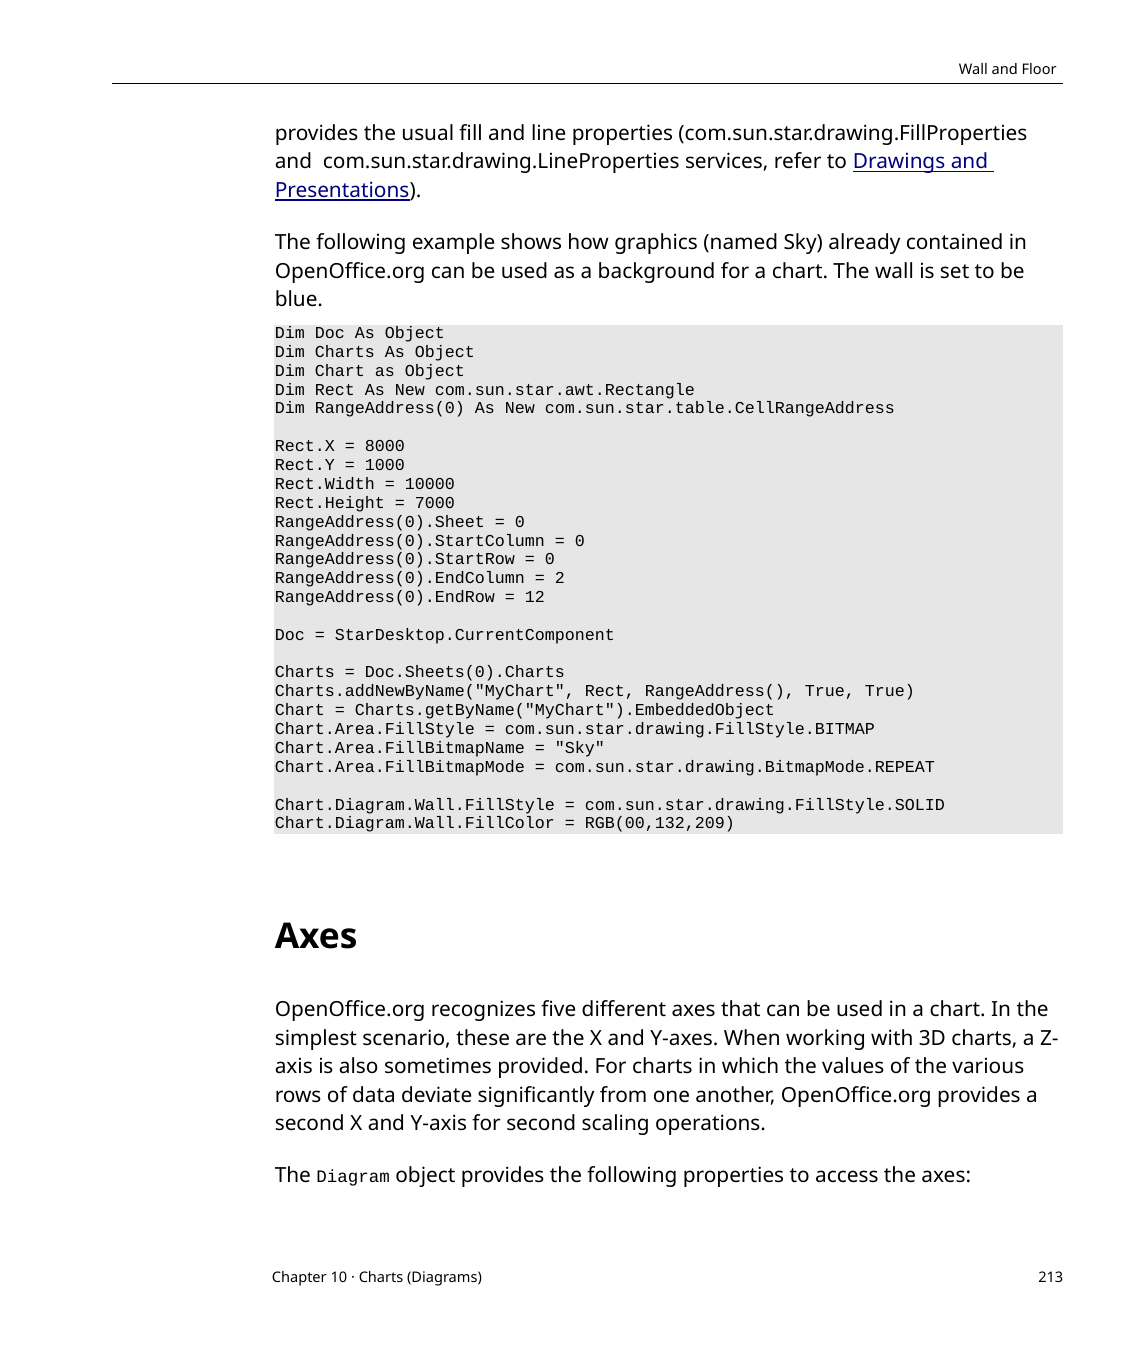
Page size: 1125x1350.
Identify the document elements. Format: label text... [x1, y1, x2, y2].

text provides the usual fill and line properties (com.sun.star.drawing.FillProperties and com.sun.star.drawing.LineProperties services, refer to Drawings and Presentations). [274, 118, 1063, 203]
text Dim Doc As Object Dim Charts As Object Dim Chart as Object Dim Rect As New com.sun.star.awt.Rectangle Dim RangeAddress(0) As New com.sun.star.table.CellRangeAddress Rect.X = 8000 Rect.Y = 1000 Rect.Width = 10000 Rect.Height = 7000 RangeAddress(0).Sheet = 0 RangeAddress(0).StartColumn = 0 RangeAddress(0).StartRow = 0 RangeAddress(0).EndColumn = 2 RangeAddress(0).EndRow = 12 Doc = StarDesktop.CurrentComponent Charts = Doc.Sheets(0).Charts Charts.addNewByName("MyChart", Rect, RangeAddress(), True, True) Chart = Charts.getByName("MyChart").EmbeddedObject Chart.Area.FillStyle = com.sun.star.drawing.FillStyle.BITMAP Chart.Area.FillBitmapName = "Sky" Chart.Area.FillBitmapMode = com.sun.star.drawing.BitmapMode.REPEAT Chart.Diagram.Wall.FillStyle = com.sun.star.drawing.FillStyle.SOLID Chart.Diagram.Wall.FillColor = RGB(00,132,209) [274, 325, 1063, 834]
text The Diagram object provides the following properties to access the axes: [274, 1161, 1063, 1189]
subtitle Axes [274, 911, 1063, 959]
text OpenOffice.org recognizes five different axes that can be used in a chart. In the simplest scenario, these are the X and Y-axes. When working with 3D charts, a Z-axis is also sometimes provided. For charts in which the values of the various rows of data deviate significantly from one another, OpenOffice.org provides a second X and Y-axis for second scaling operations. [274, 994, 1063, 1137]
text The following example shows how graphics (named Sky) already contained in OpenOffice.org can be used as a background for a chart. The wall is set to be blue. [274, 227, 1063, 313]
